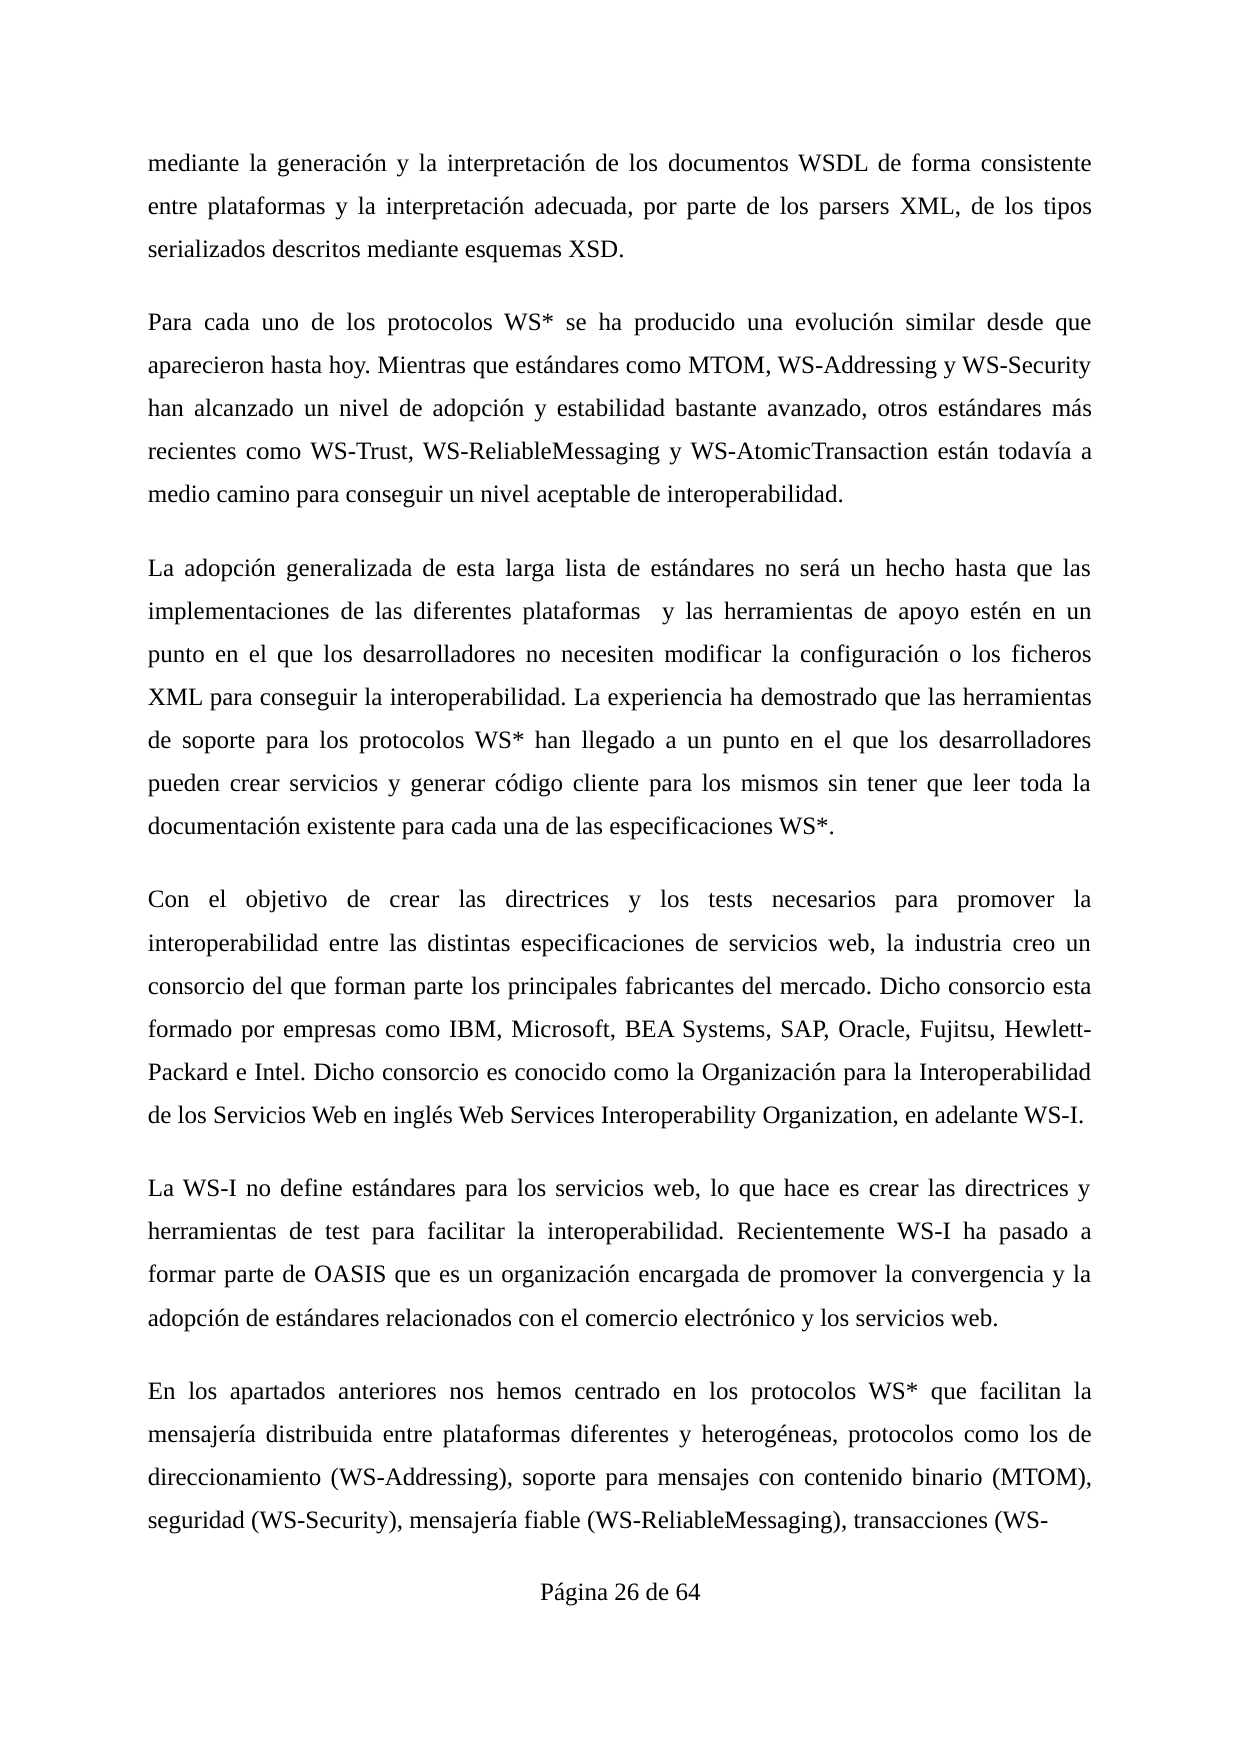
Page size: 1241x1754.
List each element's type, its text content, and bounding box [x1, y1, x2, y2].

text La WS-I no define estándares para los servicios web, lo que hace es crear las directrices y herramientas de test para facilitar la interoperabilidad. Recientemente WS-I ha pasado a formar parte de OASIS que es un organización encargada de promover la convergencia y la adopción de estándares relacionados con el comercio electrónico y los servicios web. [148, 1173, 1093, 1331]
text mediante la generación y la interpretación de los documentos WSDL de forma consistente entre plataformas y la interpretación adecuada, por parte de los parsers XML, de los tipos serializados descritos mediante esquemas XSD. [148, 148, 1093, 263]
text Con el objetivo de crear las directrices y los tests necesarios para promover la interoperabilidad entre las distintas especificaciones de servicios web, la industria creo un consorcio del que forman parte los principales fabricantes del mercado. Dicho consorcio esta formado por empresas como IBM, Microsoft, BEA Systems, SAP, Oracle, Fujitsu, Hewlett-Packard e Intel. Dicho consorcio es conocido como la Organización para la Interoperabilidad de los Servicios Web en inglés Web Services Interoperability Organization, en adelante WS-I. [148, 884, 1093, 1129]
text La adopción generalizada de esta larga lista de estándares no será un hecho hasta que las implementaciones de las diferentes plataformas y las herramientas de apoyo estén en un punto en el que los desarrolladores no necesiten modificar la configuración o los ficheros XML para conseguir la interoperabilidad. La experiencia ha demostrado que las herramientas de soporte para los protocolos WS* han llegado a un punto en el que los desarrolladores pueden crear servicios y generar código cliente para los mismos sin tener que leer toda la documentación existente para cada una de las especificaciones WS*. [148, 553, 1093, 840]
text En los apartados anteriores nos hemos centrado en los protocolos WS* que facilitan la mensajería distribuida entre plataformas diferentes y heterogéneas, protocolos como los de direccionamiento (WS-Addressing), soporte para mensajes con contenido binario (MTOM), seguridad (WS-Security), mensajería fiable (WS-ReliableMessaging), transacciones (WS- [148, 1376, 1093, 1534]
text Para cada uno de los protocolos WS* se ha producido una evolución similar desde que aparecieron hasta hoy. Mientras que estándares como MTOM, WS-Addressing y WS-Security han alcanzado un nivel de adopción y estabilidad bastante avanzado, otros estándares más recientes como WS-Trust, WS-ReliableMessaging y WS-AtomicTransaction están todavía a medio camino para conseguir un nivel aceptable de interoperabilidad. [148, 307, 1093, 508]
